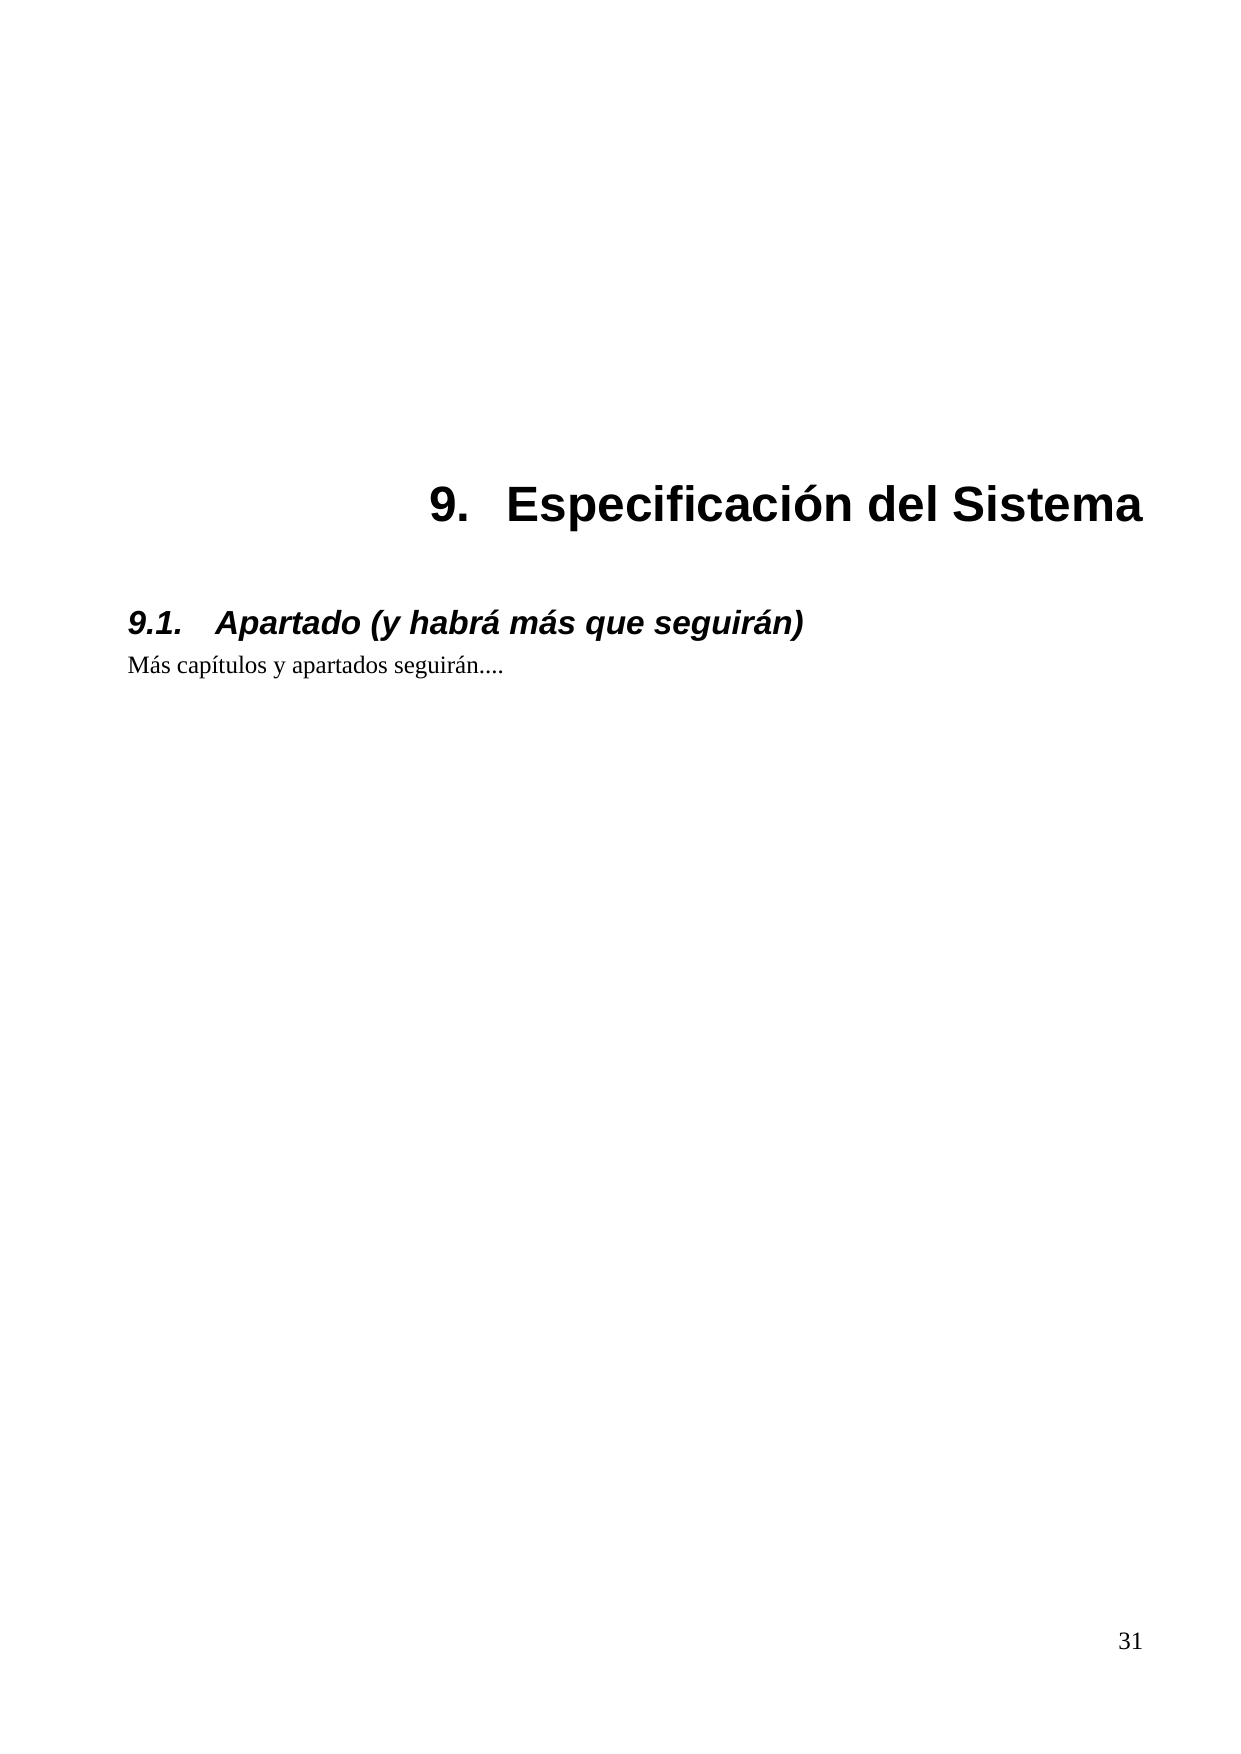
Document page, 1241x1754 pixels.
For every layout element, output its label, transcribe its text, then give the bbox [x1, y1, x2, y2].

subtitle Especificación del Sistema [127, 475, 1143, 532]
text Más capítulos y apartados seguirán.... [127, 650, 1143, 679]
subtitle Apartado (y habrá más que seguirán) [127, 603, 1143, 641]
